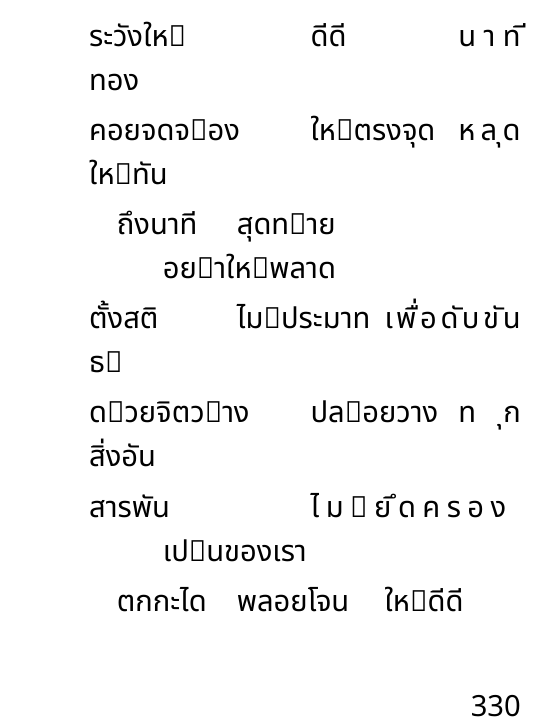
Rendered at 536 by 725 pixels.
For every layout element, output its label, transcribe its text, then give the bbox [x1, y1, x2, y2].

text สารพัน ไมยึดครอง เปนของเรา [89, 486, 521, 574]
text คอยจดจอง ใหตรงจุด หลุดใหทัน [89, 109, 521, 197]
text ตั้งสติ ไมประมาท เพื่อดับขันธ [89, 298, 521, 386]
text ตกกะได พลอยโจน ใหดีดี [89, 580, 521, 624]
text ดวยจิตวาง ปลอยวาง ทุกสิ่งอัน [89, 392, 521, 480]
text ถึงนาที สุดทาย อยาใหพลาด [89, 203, 521, 292]
text ระวังให ดีดี นาทีทอง [89, 15, 521, 103]
